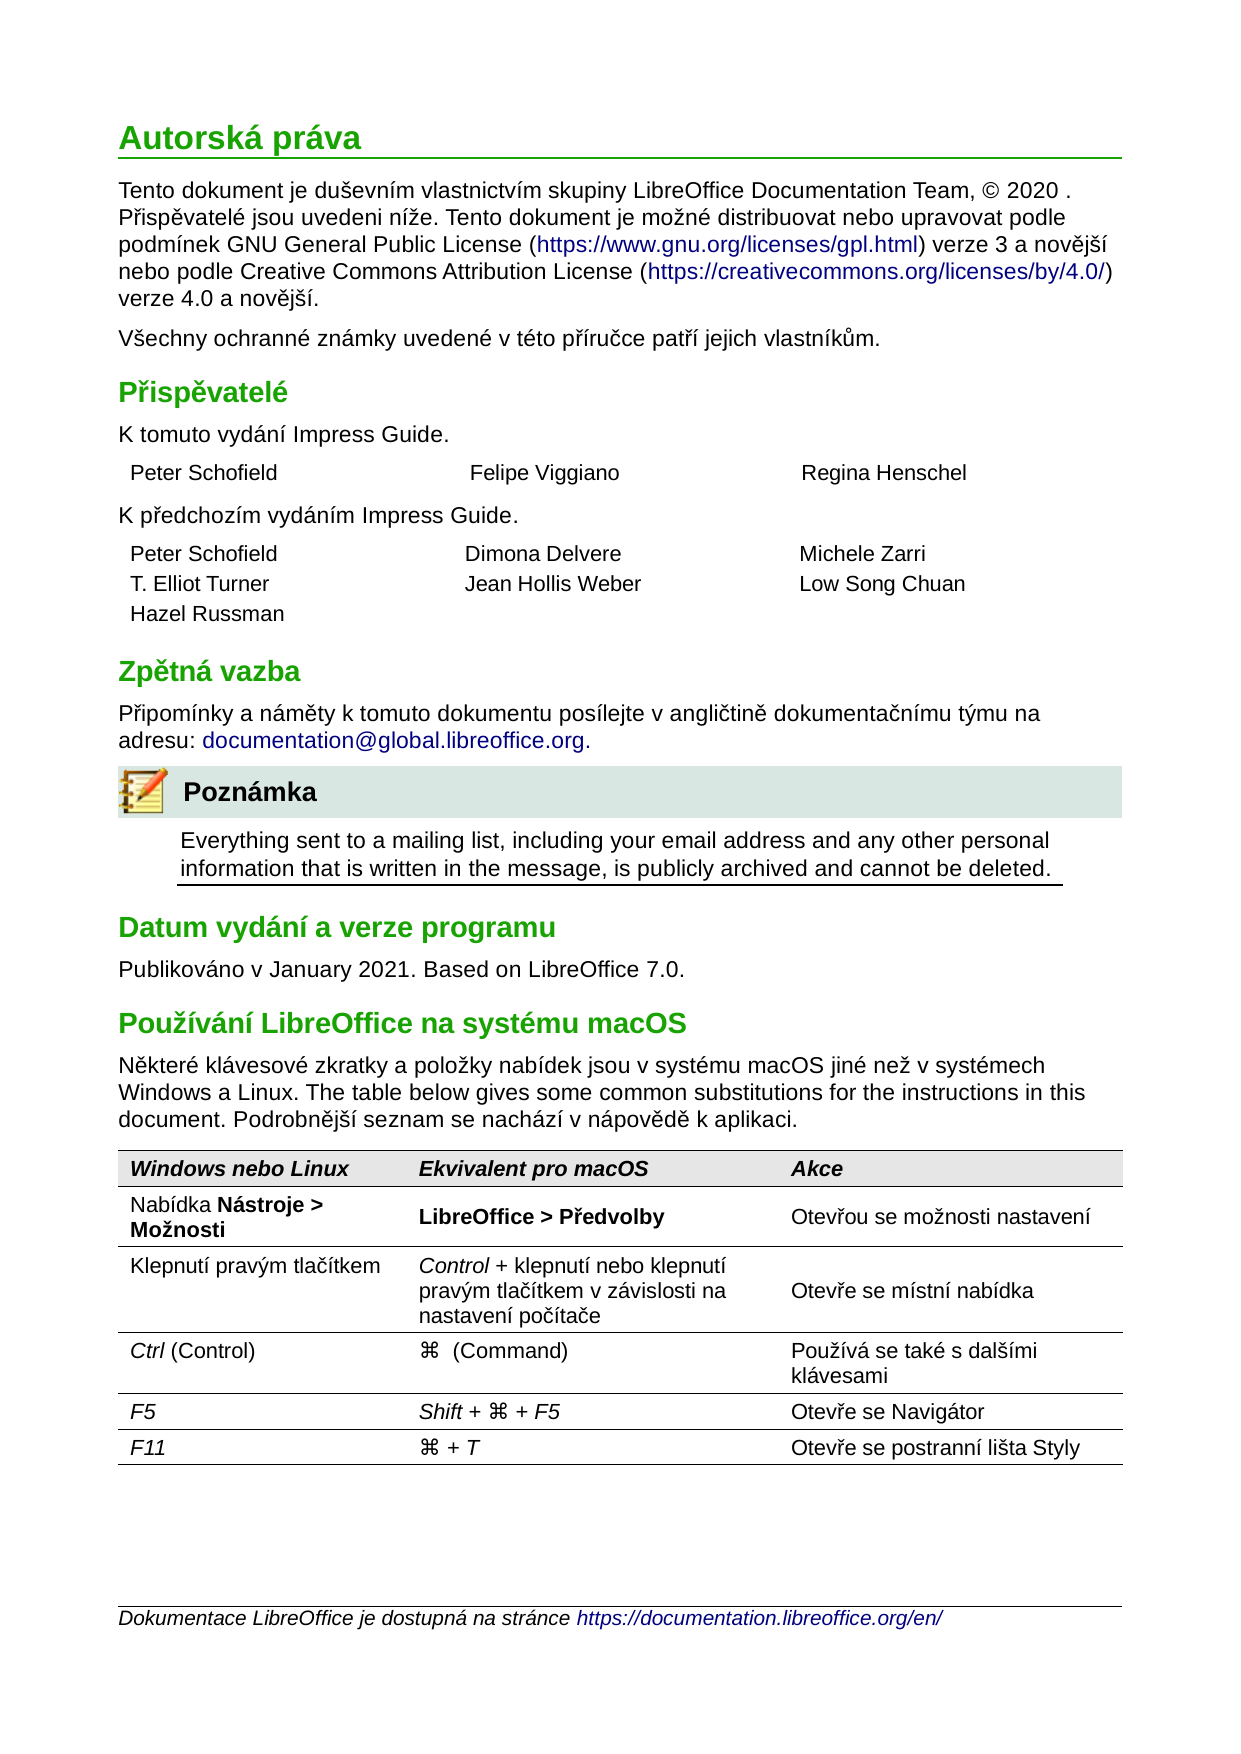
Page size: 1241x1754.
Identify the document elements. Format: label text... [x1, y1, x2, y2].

table_cell Nabídka Nástroje > Možnosti [118, 1187, 407, 1246]
table_cell Otevře se postranní lišta Styly [779, 1430, 1123, 1464]
subtitle Poznámka [118, 774, 1122, 814]
table_cell Control + klepnutí nebo klepnutí pravým tlačítkem v závislosti na nastavení počítače [407, 1247, 779, 1332]
text Publikováno v lednu 2021. Based on LibreOffice 7.0. [118, 955, 1122, 982]
table_cell F11 [118, 1430, 407, 1464]
table_header Peter Schofield [118, 541, 453, 571]
table_cell Hazel Russman [118, 600, 453, 630]
table_cell Ctrl (Control) [118, 1333, 407, 1393]
table_header Peter Schofield [118, 460, 458, 490]
table_header Michele Zarri [788, 541, 1122, 571]
text Všechny ochranné známky uvedené v této příručce patří jejich vlastníkům. [118, 324, 1122, 351]
table_cell Používá se také s dalšími klávesami [779, 1333, 1123, 1393]
table_header Dimona Delvere [453, 541, 787, 571]
table_header Akce [779, 1151, 1123, 1186]
table_header Felipe Viggiano [458, 460, 789, 490]
subtitle Autorská práva [118, 118, 1122, 157]
subtitle Datum vydání a verze programu [118, 910, 1122, 943]
table_cell Otevře se Navigátor [779, 1394, 1123, 1429]
table_cell Otevře se místní nabídka [779, 1247, 1123, 1332]
table_cell F5 [118, 1394, 407, 1429]
table_cell ⌘ (Command) [407, 1333, 779, 1393]
table_cell Shift + ⌘ + F5 [407, 1394, 779, 1429]
subtitle Používání LibreOffice na systému macOS [118, 1006, 1122, 1039]
subtitle Přispěvatelé [118, 375, 1122, 409]
table_cell [788, 600, 1122, 630]
text Některé klávesové zkratky a položky nabídek jsou v systému macOS jiné než v systémech Windows a Linux. The table below gives some common substitutions for the instructions in this document. Podrobnější seznam se nachází v nápovědě k aplikaci. [118, 1051, 1122, 1132]
table_cell Jean Hollis Weber [453, 571, 787, 600]
table_cell Low Song Chuan [788, 571, 1122, 600]
text K tomuto vydání Průvodce Impress. [118, 420, 1122, 447]
table_cell LibreOffice > Předvolby [407, 1187, 779, 1246]
table_cell Otevřou se možnosti nastavení [779, 1187, 1123, 1246]
text Tento dokument je duševním vlastnictvím skupiny LibreOffice Documentation Team, © 2020 . Přispěvatelé jsou uvedeni níže. Tento dokument je možné distribuovat nebo upravovat podle podmínek GNU General Public License (https://www.gnu.org/licenses/gpl.html) verze 3 a novější nebo podle Creative Commons Attribution License (https://creativecommons.org/licenses/by/4.0/) verze 4.0 a novější. [118, 176, 1122, 312]
picture [119, 766, 170, 817]
table_cell ⌘ + T [407, 1430, 779, 1464]
subtitle Zpětná vazba [118, 654, 1122, 687]
table_header Regina Henschel [789, 460, 1122, 490]
text Připomínky a náměty k tomuto dokumentu posílejte v angličtině dokumentačnímu týmu na adresu: documentation@global.libreoffice.org. [118, 699, 1122, 753]
text Everything sent to a mailing list, including your email address and any other personal information that is written in the message, is publicly archived and cannot be deleted. [177, 824, 1063, 884]
table_header Windows nebo Linux [118, 1151, 407, 1186]
table_cell Klepnutí pravým tlačítkem [118, 1247, 407, 1332]
table_cell T. Elliot Turner [118, 571, 453, 600]
text K předchozím vydáním Průvodce Impress. [118, 501, 1122, 528]
table_cell [453, 600, 787, 630]
table_header Ekvivalent pro macOS [407, 1151, 779, 1186]
